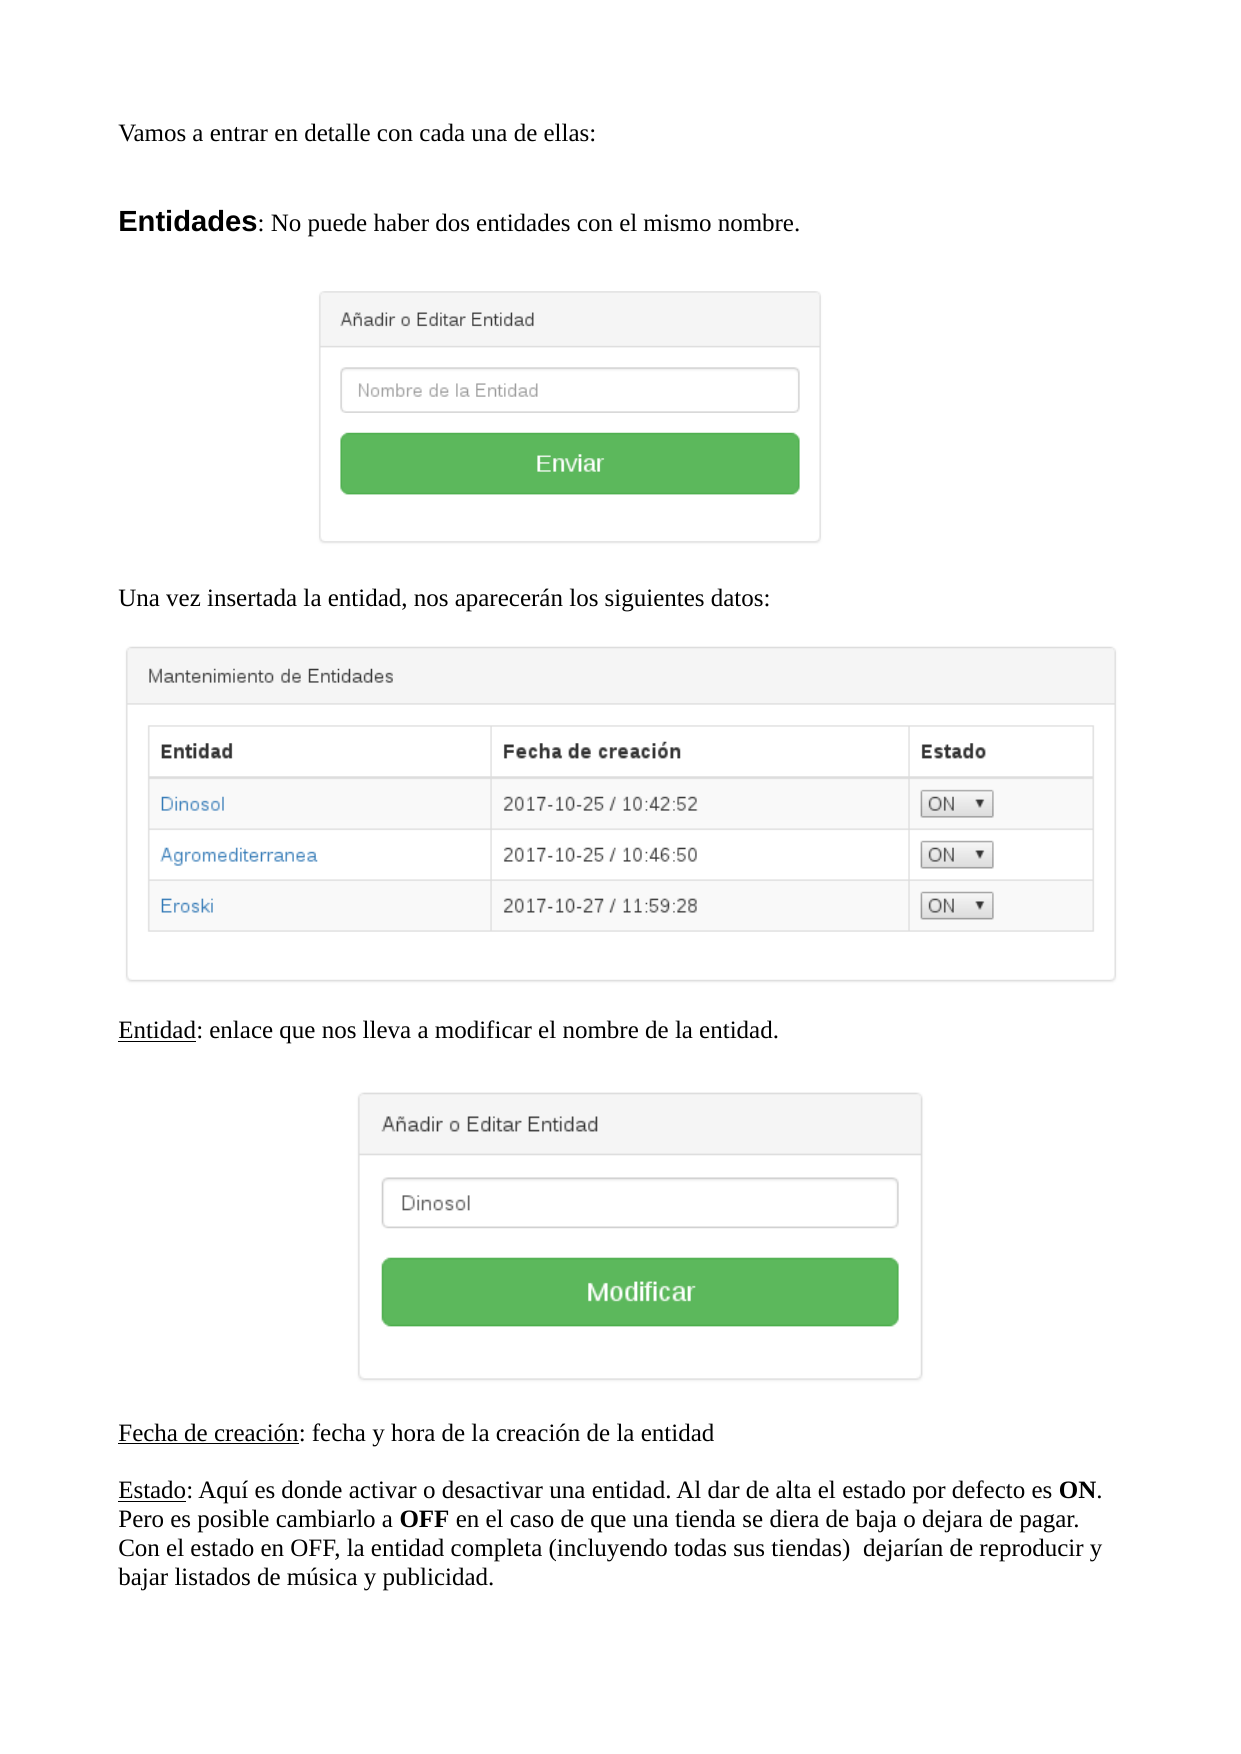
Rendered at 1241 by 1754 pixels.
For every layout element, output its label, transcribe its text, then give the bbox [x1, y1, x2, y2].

text Vamos a entrar en detalle con cada una de ellas: [118, 118, 1122, 147]
text Con el estado en OFF, la entidad completa (incluyendo todas sus tiendas) dejarían de reproducir y bajar listados de música y publicidad. [118, 1533, 1122, 1591]
picture [118, 636, 1123, 987]
text Entidades: No puede haber dos entidades con el mismo nombre. [118, 204, 1122, 238]
text Fecha de creación: fecha y hora de la creación de la entidad [118, 1418, 1122, 1447]
picture [339, 1087, 933, 1389]
text Pero es posible cambiarlo a OFF en el caso de que una tienda se diera de baja o dejara de pagar. [118, 1504, 1122, 1533]
picture [314, 287, 829, 548]
text Una vez insertada la entidad, nos aparecerán los siguientes datos: [118, 583, 1122, 612]
text Entidad: enlace que nos lleva a modificar el nombre de la entidad. [118, 1016, 1122, 1044]
text Estado: Aquí es donde activar o desactivar una entidad. Al dar de alta el estado por defecto es ON. [118, 1476, 1122, 1504]
